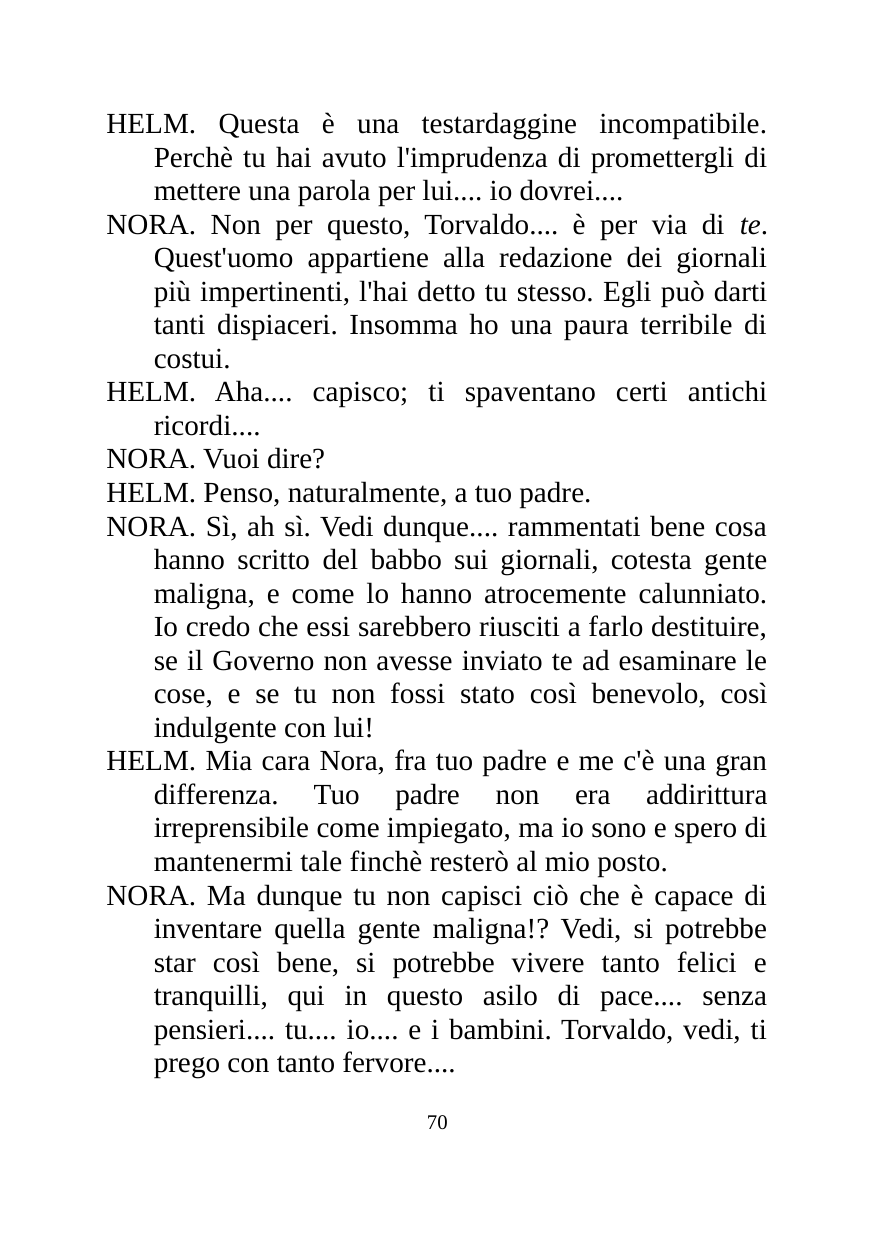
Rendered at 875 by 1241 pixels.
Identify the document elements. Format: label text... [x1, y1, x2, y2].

text NORA. Sì, ah sì. Vedi dunque.... rammentati bene cosa hanno scritto del babbo sui giornali, cotesta gente maligna, e come lo hanno atrocemente calunniato. Io credo che essi sarebbero riusciti a farlo destituire, se il Governo non avesse inviato te ad esaminare le cose, e se tu non fossi stato così benevolo, così indulgente con lui! [106, 509, 768, 743]
text NORA. Ma dunque tu non capisci ciò che è capace di inventare quella gente maligna!? Vedi, si potrebbe star così bene, si potrebbe vivere tanto felici e tranquilli, qui in questo asilo di pace.... senza pensieri.... tu.... io.... e i bambini. Torvaldo, vedi, ti prego con tanto fervore.... [106, 878, 768, 1079]
text HELM. Questa è una testardaggine incompatibile. Perchè tu hai avuto l'imprudenza di promettergli di mettere una parola per lui.... io dovrei.... [106, 106, 768, 207]
text HELM. Mia cara Nora, fra tuo padre e me c'è una gran differenza. Tuo padre non era addirittura irreprensibile come impiegato, ma io sono e spero di mantenermi tale finchè resterò al mio posto. [106, 743, 768, 878]
text HELM. Penso, naturalmente, a tuo padre. [106, 475, 768, 509]
text HELM. Aha.... capisco; ti spaventano certi antichi ricordi.... [106, 374, 768, 442]
text NORA. Vuoi dire? [106, 442, 768, 475]
text NORA. Non per questo, Torvaldo.... è per via di te. Quest'uomo appartiene alla redazione dei giornali più impertinenti, l'hai detto tu stesso. Egli può darti tanti dispiaceri. Insomma ho una paura terribile di costui. [106, 207, 768, 374]
